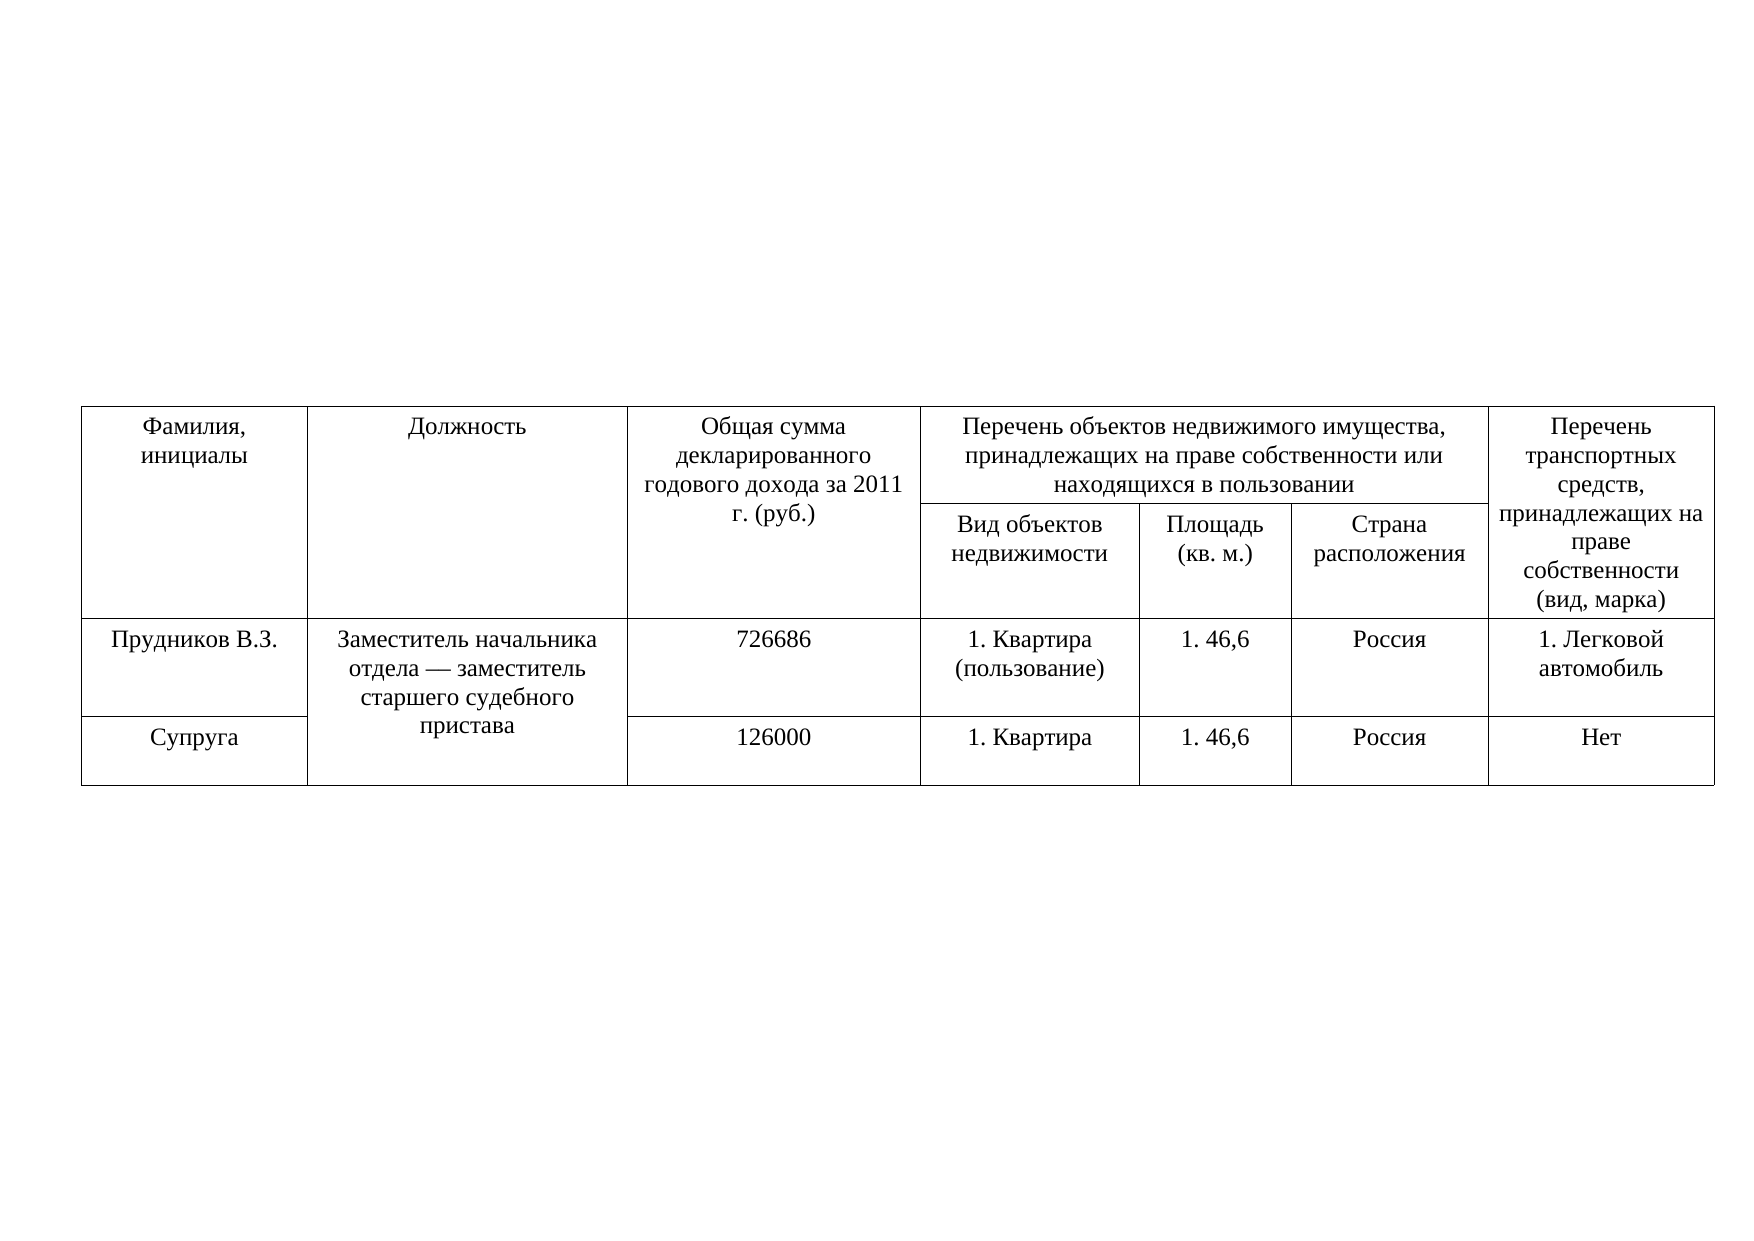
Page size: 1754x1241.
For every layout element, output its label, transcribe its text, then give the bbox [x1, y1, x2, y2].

table_cell 726686 [628, 619, 920, 716]
table_cell Россия [1292, 717, 1488, 785]
table_cell Супруга [82, 717, 307, 785]
table_cell Нет [1489, 717, 1714, 785]
table_cell 1. Квартира [921, 717, 1139, 785]
table_cell Вид объектов недвижимости [921, 504, 1139, 618]
table_cell Прудников В.З. [82, 619, 307, 716]
table_cell 1. 46,6 [1140, 619, 1291, 716]
table_header Перечень объектов недвижимого имущества, принадлежащих на праве собственности или находящихся в пользовании [921, 407, 1488, 503]
table_cell 1. Квартира (пользование) [921, 619, 1139, 716]
table_cell Площадь (кв. м.) [1140, 504, 1291, 618]
table_cell Заместитель начальника отдела –– заместитель старшего судебного пристава [308, 619, 627, 785]
table_cell 1. 46,6 [1140, 717, 1291, 785]
table_cell Россия [1292, 619, 1488, 716]
table_header Общая сумма декларированного годового дохода за 2011 г. (руб.) [628, 407, 920, 618]
table_header Должность [308, 407, 627, 618]
table_cell Страна расположения [1292, 504, 1488, 618]
table_header Фамилия, инициалы [82, 407, 307, 618]
table_cell 126000 [628, 717, 920, 785]
table_cell 1. Легковой автомобиль [1489, 619, 1714, 716]
table_header Перечень транспортных средств, принадлежащих на праве собственности (вид, марка) [1489, 407, 1714, 618]
